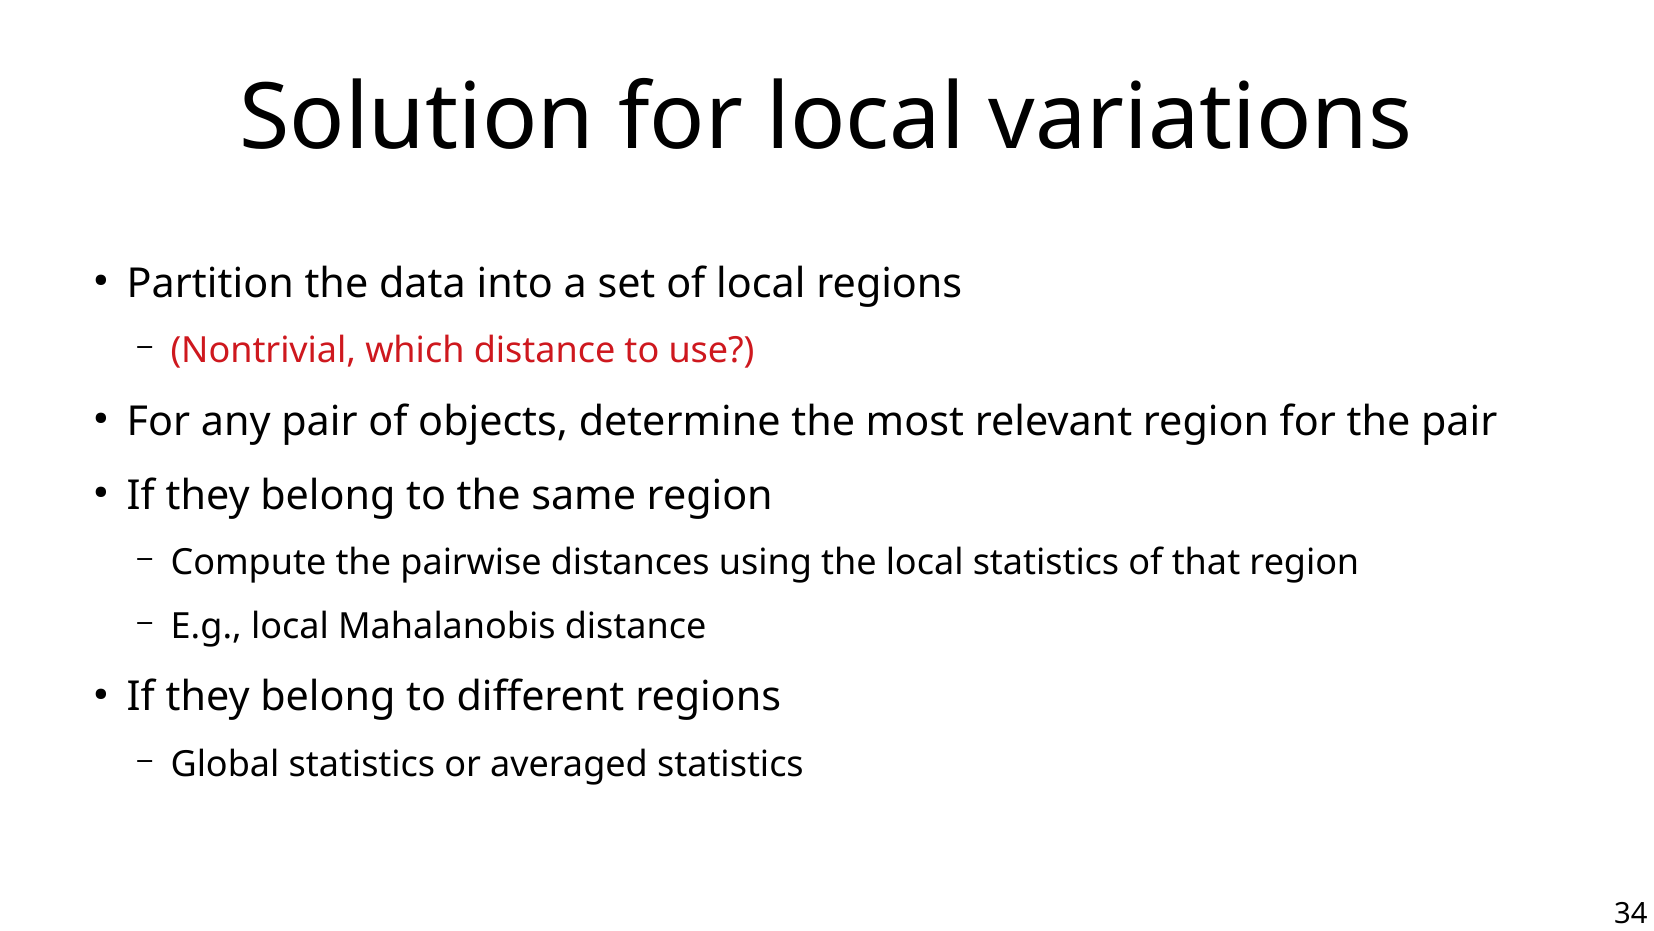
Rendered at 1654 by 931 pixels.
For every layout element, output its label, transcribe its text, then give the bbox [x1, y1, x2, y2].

list Partition the data into a set of local regions (Nontrivial, which distance to use?) For any pair of objects, determine the most relevant region for the pair If they belong to the same region Compute the pairwise distances using the local statistics of that region E.g., local Mahalanobis distance If they belong to different regions Global statistics or averaged statistics [82, 253, 1571, 793]
title Solution for local variations [82, 1, 1571, 226]
